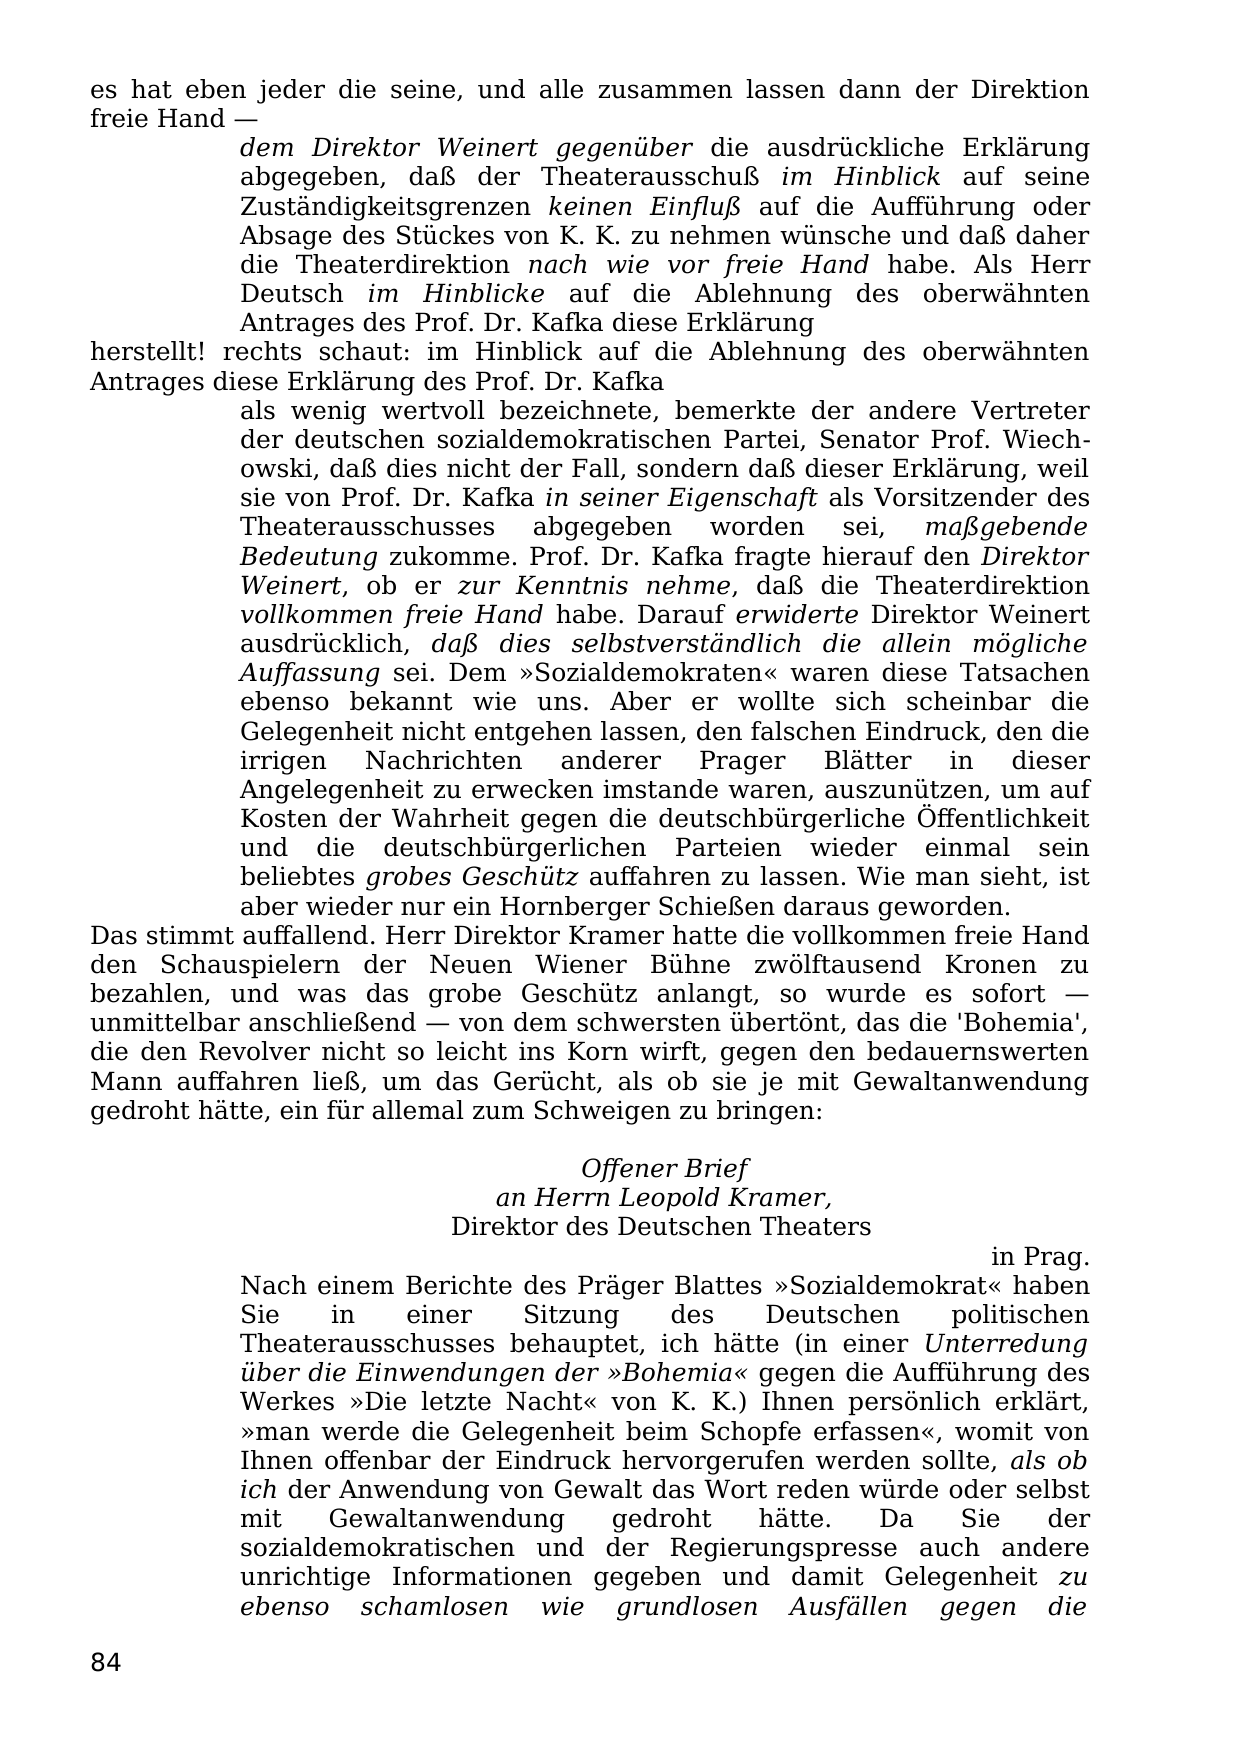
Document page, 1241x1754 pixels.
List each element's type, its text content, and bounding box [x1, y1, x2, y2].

text Nach einem Berichte des Präger Blattes »Sozialdemokrat« haben Sie in einer Sitzung des Deutschen politischen Theaterausschusses behauptet, ich hätte (in einer Unterredung über die Einwendungen der »Bohemia« gegen die Aufführung des Werkes »Die letzte Nacht« von K. K.) Ihnen persönlich erklärt, »man werde die Gelegenheit beim Schopfe erfassen«, womit von Ihnen offenbar der Eindruck hervorgerufen werden sollte, als ob ich der Anwendung von Gewalt das Wort reden würde oder selbst mit Gewaltanwendung gedroht hätte. Da Sie der sozialdemokratischen und der Regierungspresse auch andere unrichtige Informationen gegeben und damit Gelegenheit zu ebenso schamlosen wie grundlosen Ausfällen gegen die [240, 1271, 1091, 1621]
text Direktor des Deutschen Theaters [90, 1212, 1091, 1242]
text in Prag. [90, 1242, 1091, 1271]
text herstellt! rechts schaut: im Hinblick auf die Ablehnung des oberwähnten Antrages diese Erklärung des Prof. Dr. Kafka [90, 337, 1091, 396]
text an Herrn Leopold Kramer, [90, 1183, 1091, 1212]
text dem Direktor Weinert gegenüber die ausdrückliche Erklärung abgegeben, daß der Theaterausschuß im Hinblick auf seine Zuständigkeitsgrenzen keinen Einfluß auf die Aufführung oder Absage des Stückes von K. K. zu nehmen wünsche und daß daher die Theaterdirektion nach wie vor freie Hand habe. Als Herr Deutsch im Hinblicke auf die Ablehnung des oberwähnten Antrages des Prof. Dr. Kafka diese Erklärung [240, 133, 1091, 337]
text Das stimmt auffallend. Herr Direktor Kramer hatte die vollkommen freie Hand den Schauspielern der Neuen Wiener Bühne zwölftausend Kronen zu bezahlen, und was das grobe Geschütz anlangt, so wurde es sofort — unmittelbar anschließend — von dem schwersten übertönt, das die 'Bohemia', die den Revolver nicht so leicht ins Korn wirft, gegen den bedauernswerten Mann auffahren ließ, um das Gerücht, als ob sie je mit Gewaltanwendung gedroht hätte, ein für allemal zum Schweigen zu bringen: [90, 921, 1091, 1125]
text Offener Brief [240, 1154, 1091, 1183]
text als wenig wertvoll bezeichnete, bemerkte der andere Vertreter der deutschen sozialdemokratischen Partei, Senator Prof. Wiech­owski, daß dies nicht der Fall, sondern daß dieser Erklärung, weil sie von Prof. Dr. Kafka in seiner Eigenschaft als Vorsitzender des Theaterausschusses abgegeben worden sei, maßgebende Bedeutung zukomme. Prof. Dr. Kafka fragte hierauf den Direktor Weinert, ob er zur Kenntnis nehme, daß die Theaterdirektion vollkommen freie Hand habe. Darauf erwiderte Direktor Weinert ausdrücklich, daß dies selbstverständlich die allein mögliche Auffassung sei. Dem »Sozialdemokraten« waren diese Tatsachen ebenso bekannt wie uns. Aber er wollte sich scheinbar die Gelegenheit nicht entgehen lassen, den falschen Eindruck, den die irrigen Nachrichten anderer Prager Blätter in dieser Angelegenheit zu erwecken imstande waren, auszunützen, um auf Kosten der Wahrheit gegen die deutschbürgerliche Öffentlichkeit und die deutschbürgerlichen Parteien wieder einmal sein beliebtes grobes Geschütz auffahren zu lassen. Wie man sieht, ist aber wieder nur ein Hornberger Schießen daraus geworden. [240, 396, 1091, 921]
text es hat eben jeder die seine, und alle zusammen lassen dann der Direktion freie Hand — [90, 75, 1091, 133]
